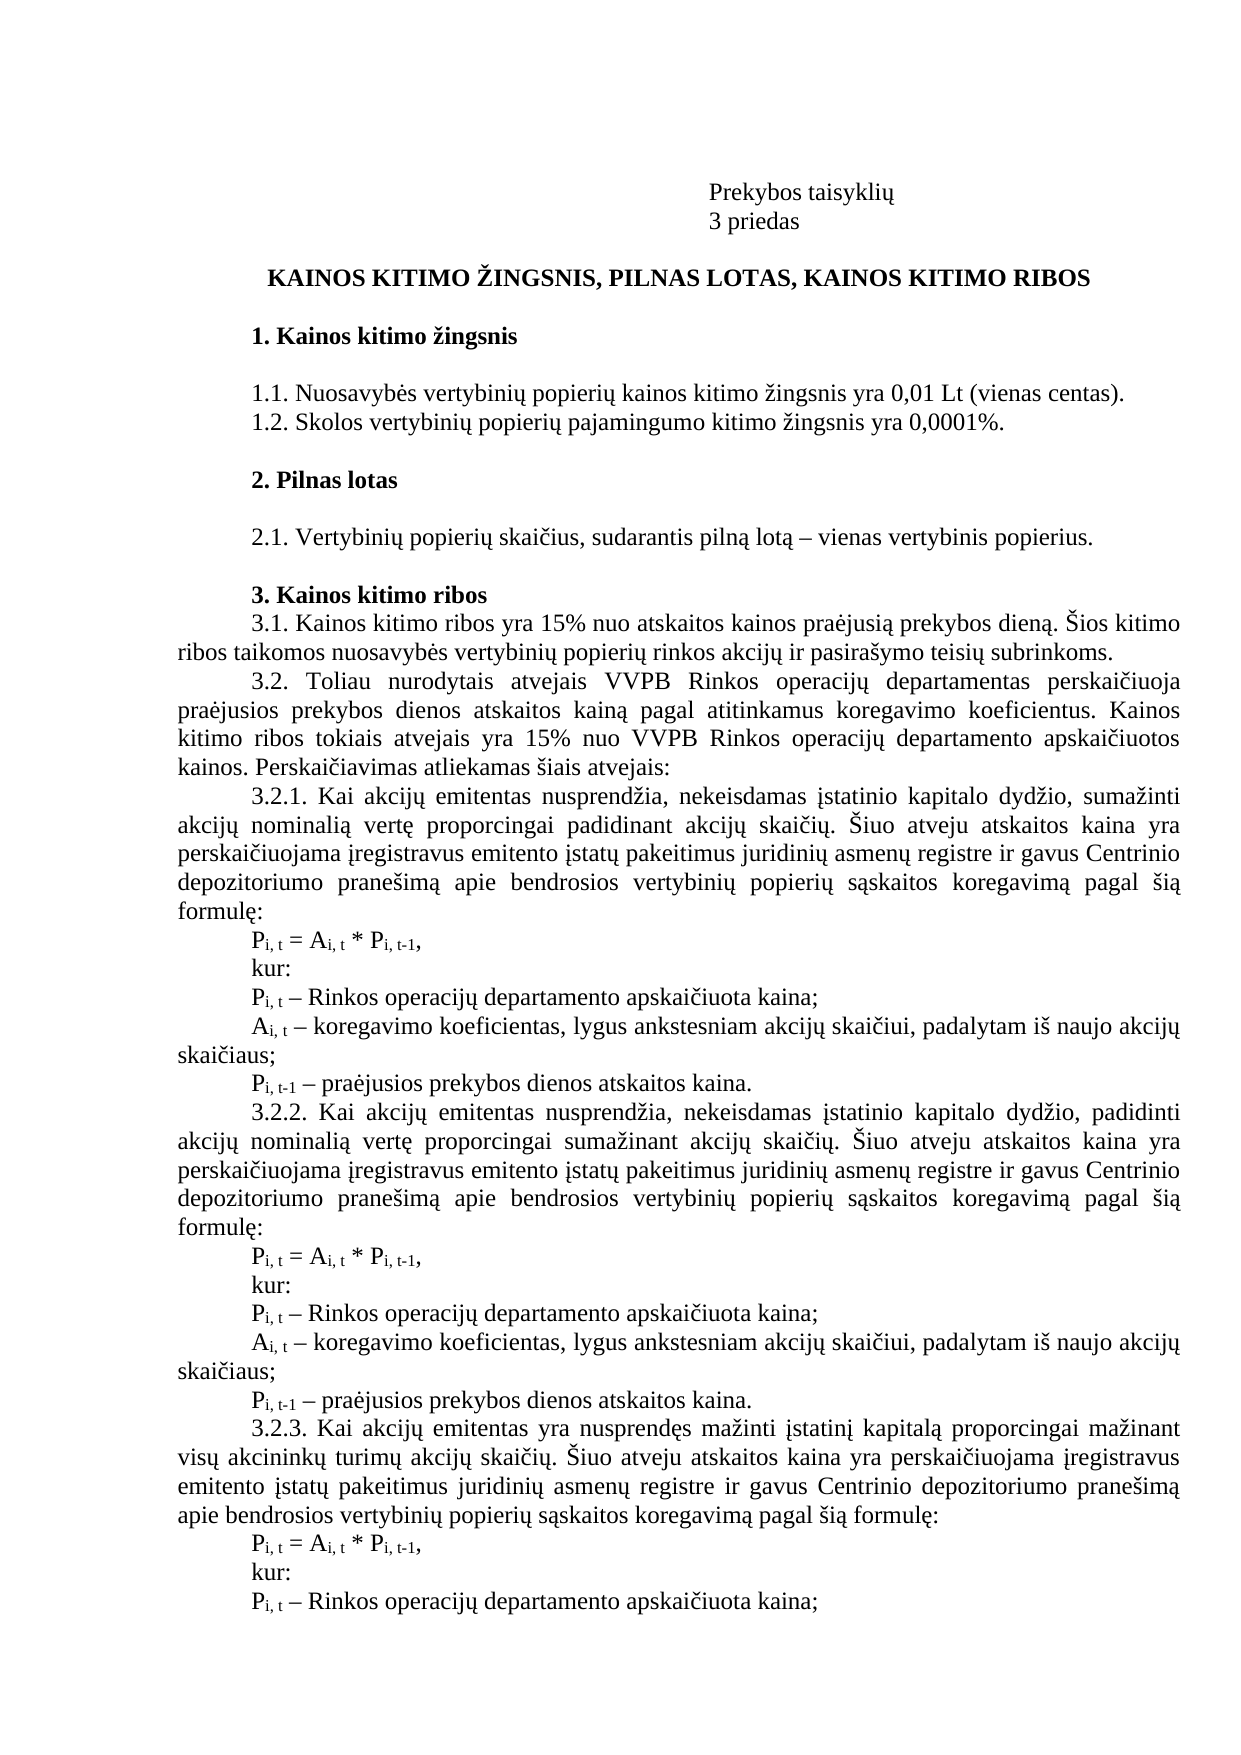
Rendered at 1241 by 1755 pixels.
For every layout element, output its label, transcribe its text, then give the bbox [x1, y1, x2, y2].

text Pi, t – Rinkos operacijų departamento apskaičiuota kaina; [177, 982, 1181, 1011]
text 3.2. Toliau nurodytais atvejais VVPB Rinkos operacijų departamentas perskaičiuoja praėjusios prekybos dienos atskaitos kainą pagal atitinkamus koregavimo koeficientus. Kainos kitimo ribos tokiais atvejais yra 15% nuo VVPB Rinkos operacijų departamento apskaičiuotos kainos. Perskaičiavimas atliekamas šiais atvejais: [177, 666, 1181, 781]
text 3 priedas [177, 206, 1181, 235]
text 2. Pilnas lotas [177, 465, 1181, 493]
text Pi, t = Ai, t * Pi, t-1, [177, 1528, 1181, 1557]
text Pi, t – Rinkos operacijų departamento apskaičiuota kaina; [177, 1586, 1181, 1615]
text 2.1. Vertybinių popierių skaičius, sudarantis pilną lotą – vienas vertybinis popierius. [177, 522, 1181, 551]
text Pi, t = Ai, t * Pi, t-1, [177, 1241, 1181, 1270]
text 3.2.3. Kai akcijų emitentas yra nusprendęs mažinti įstatinį kapitalą proporcingai mažinant visų akcininkų turimų akcijų skaičių. Šiuo atveju atskaitos kaina yra perskaičiuojama įregistravus emitento įstatų pakeitimus juridinių asmenų registre ir gavus Centrinio depozitoriumo pranešimą apie bendrosios vertybinių popierių sąskaitos koregavimą pagal šią formulę: [177, 1413, 1181, 1528]
text Ai, t – koregavimo koeficientas, lygus ankstesniam akcijų skaičiui, padalytam iš naujo akcijų skaičiaus; [177, 1011, 1181, 1068]
text 1.2. Skolos vertybinių popierių pajamingumo kitimo žingsnis yra 0,0001%. [177, 407, 1181, 436]
text Prekybos taisyklių [177, 177, 1181, 206]
text 3.1. Kainos kitimo ribos yra 15% nuo atskaitos kainos praėjusią prekybos dieną. Šios kitimo ribos taikomos nuosavybės vertybinių popierių rinkos akcijų ir pasirašymo teisių subrinkoms. [177, 608, 1181, 666]
text Pi, t-1 – praėjusios prekybos dienos atskaitos kaina. [177, 1068, 1181, 1097]
text 3.2.1. Kai akcijų emitentas nusprendžia, nekeisdamas įstatinio kapitalo dydžio, sumažinti akcijų nominalią vertę proporcingai padidinant akcijų skaičių. Šiuo atveju atskaitos kaina yra perskaičiuojama įregistravus emitento įstatų pakeitimus juridinių asmenų registre ir gavus Centrinio depozitoriumo pranešimą apie bendrosios vertybinių popierių sąskaitos koregavimą pagal šią formulę: [177, 781, 1181, 925]
text 3. Kainos kitimo ribos [177, 580, 1181, 608]
text kur: [177, 1557, 1181, 1586]
text 3.2.2. Kai akcijų emitentas nusprendžia, nekeisdamas įstatinio kapitalo dydžio, padidinti akcijų nominalią vertę proporcingai sumažinant akcijų skaičių. Šiuo atveju atskaitos kaina yra perskaičiuojama įregistravus emitento įstatų pakeitimus juridinių asmenų registre ir gavus Centrinio depozitoriumo pranešimą apie bendrosios vertybinių popierių sąskaitos koregavimą pagal šią formulę: [177, 1097, 1181, 1241]
text KAINOS KITIMO ŽINGSNIS, PILNAS LOTAS, KAINOS KITIMO RIBOS [177, 263, 1181, 292]
text 1.1. Nuosavybės vertybinių popierių kainos kitimo žingsnis yra 0,01 Lt (vienas centas). [177, 378, 1181, 407]
text Pi, t-1 – praėjusios prekybos dienos atskaitos kaina. [177, 1385, 1181, 1413]
text Pi, t – Rinkos operacijų departamento apskaičiuota kaina; [177, 1298, 1181, 1327]
text kur: [177, 1270, 1181, 1298]
text 1. Kainos kitimo žingsnis [177, 321, 1181, 350]
text Pi, t = Ai, t * Pi, t-1, [177, 925, 1181, 953]
text Ai, t – koregavimo koeficientas, lygus ankstesniam akcijų skaičiui, padalytam iš naujo akcijų skaičiaus; [177, 1327, 1181, 1385]
text kur: [177, 953, 1181, 982]
